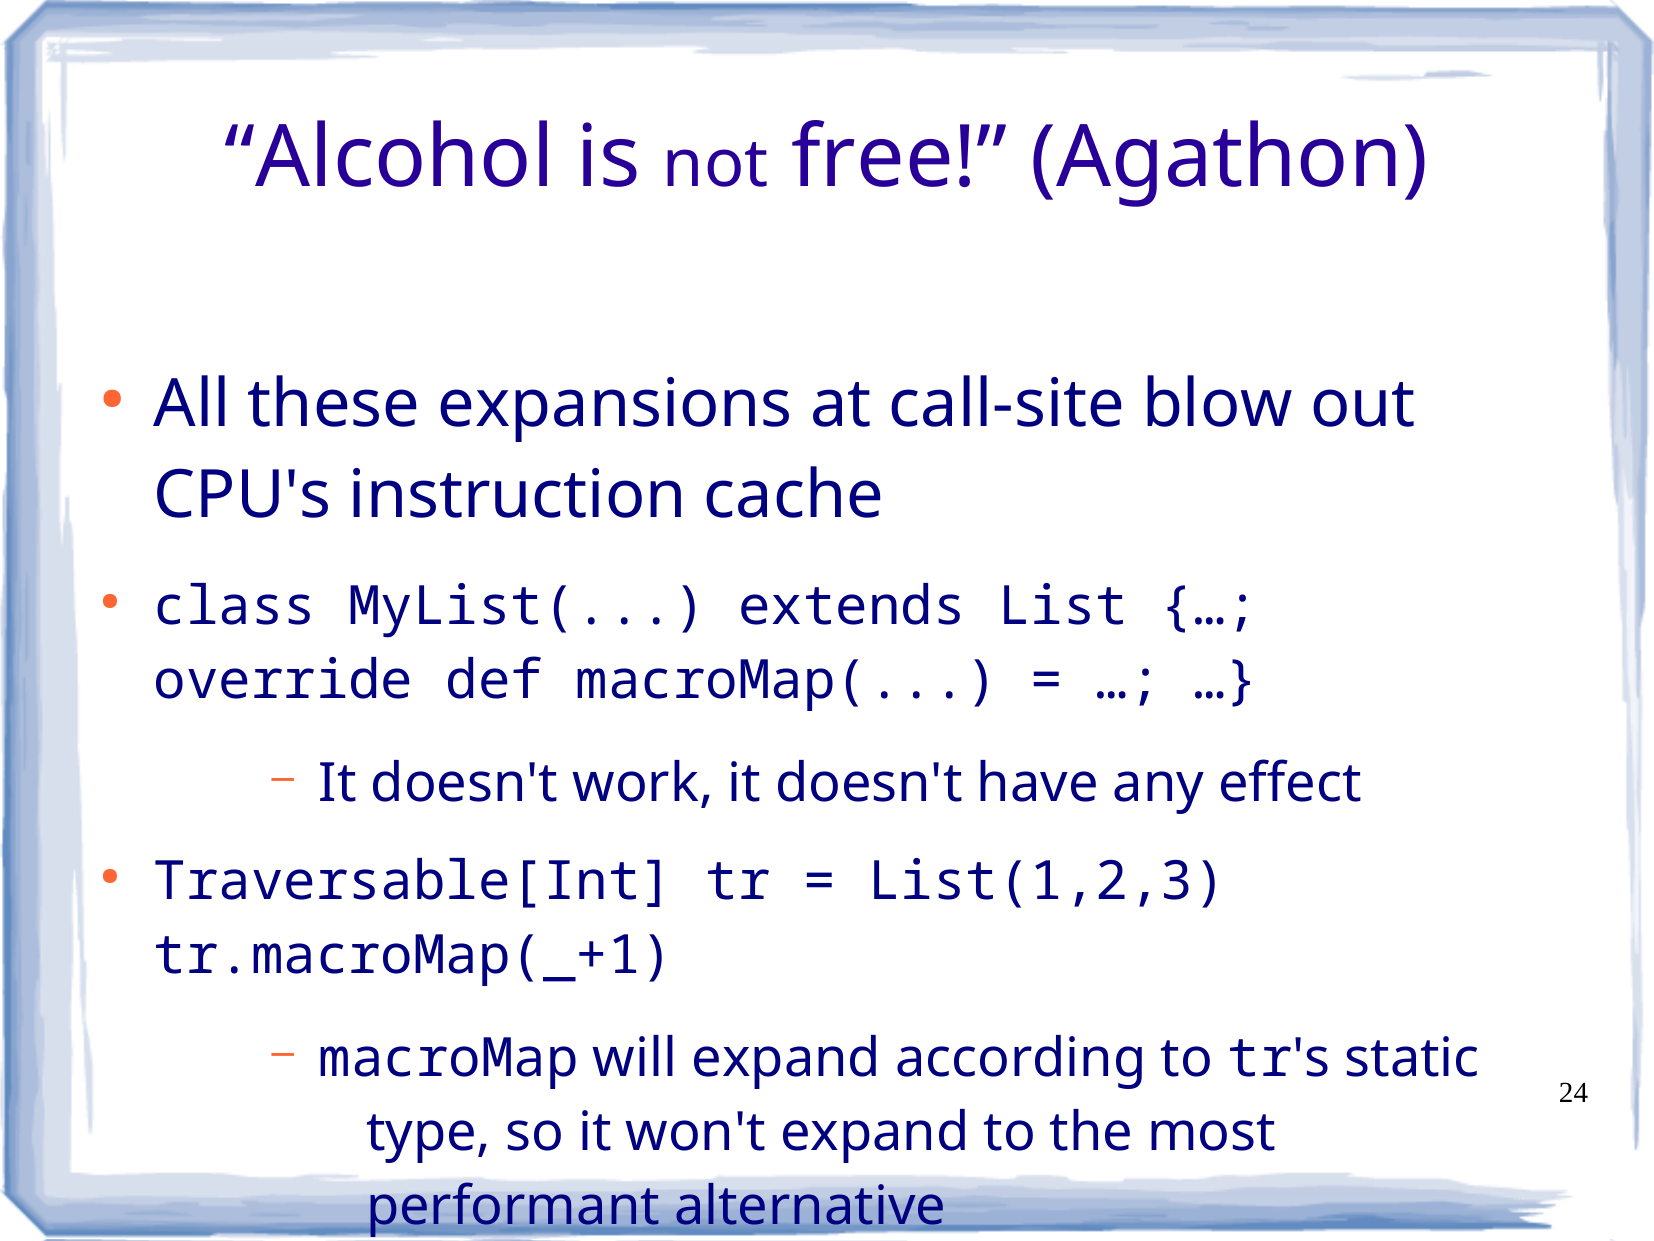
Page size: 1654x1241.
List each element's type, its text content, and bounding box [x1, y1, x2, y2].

list All these expansions at call-site blow out CPU's instruction cache class MyList(...) extends List {…; override def macroMap(...) = …; …} It doesn't work, it doesn't have any effect Traversable[Int] tr = List(1,2,3) tr.macroMap(_+1) macroMap will expand according to tr's static type, so it won't expand to the most performant alternative [82, 355, 1571, 1128]
picture [0, 0, 1654, 1241]
title “Alcohol is not free!” (Agathon) [82, 49, 1571, 257]
